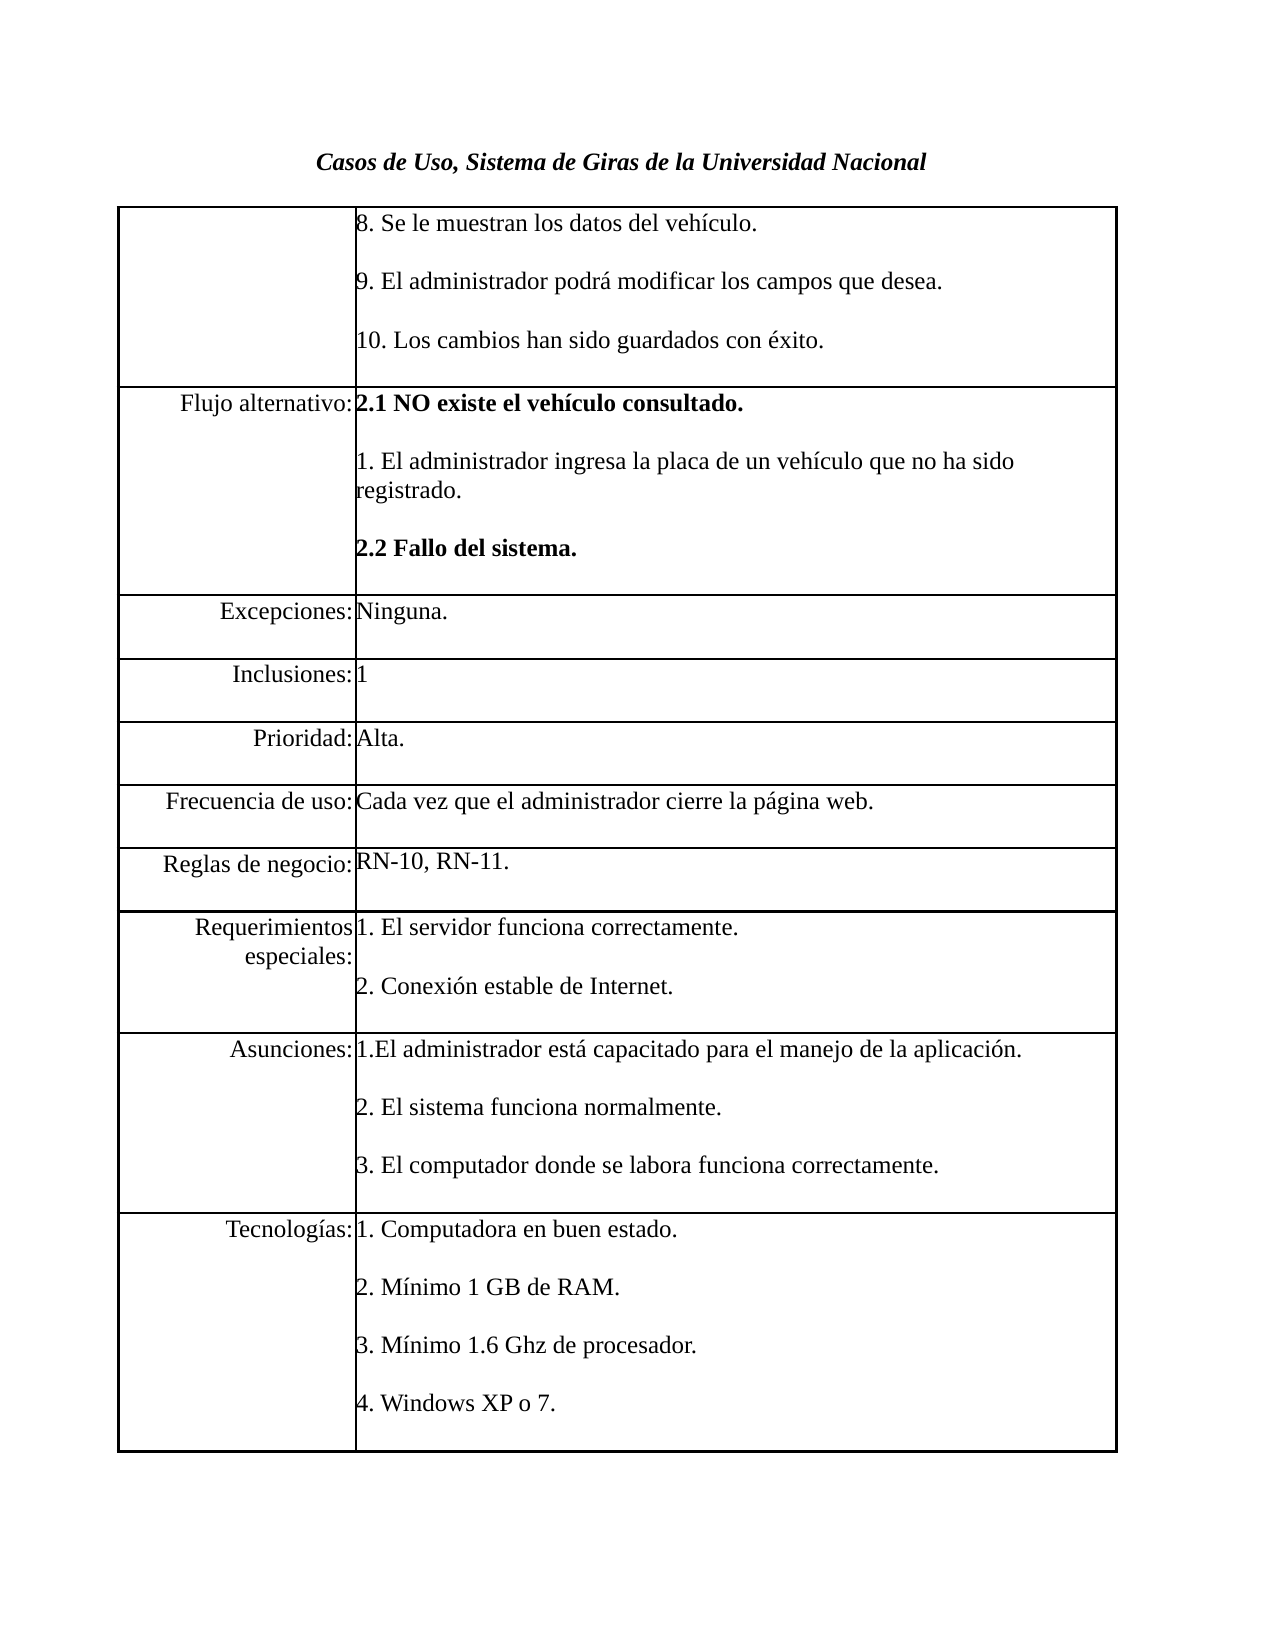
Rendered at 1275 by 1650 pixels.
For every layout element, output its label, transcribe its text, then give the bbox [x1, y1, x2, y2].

table_cell Excepciones: [120, 596, 355, 657]
table_cell 1 [357, 660, 1115, 721]
table_cell RN-10, RN-11. [357, 849, 1115, 910]
table_cell [120, 208, 355, 386]
table_cell Inclusiones: [120, 660, 355, 721]
table_cell Requerimientos especiales: [120, 913, 355, 1032]
table_cell Tecnologías: [120, 1214, 355, 1449]
table_cell 1. Computadora en buen estado. 2. Mínimo 1 GB de RAM. 3. Mínimo 1.6 Ghz de procesador. 4. Windows XP o 7. [357, 1214, 1115, 1449]
table_cell Cada vez que el administrador cierre la página web. [357, 786, 1115, 847]
table_cell Asunciones: [120, 1034, 355, 1212]
table_cell Alta. [357, 723, 1115, 784]
table_cell 8. Se le muestran los datos del vehículo. 9. El administrador podrá modificar los campos que desea. 10. Los cambios han sido guardados con éxito. [357, 208, 1115, 386]
table_cell 2.1 NO existe el vehículo consultado. 1. El administrador ingresa la placa de un vehículo que no ha sido registrado. 2.2 Fallo del sistema. [357, 388, 1115, 594]
table_cell Ninguna. [357, 596, 1115, 657]
table_cell 1. El servidor funciona correctamente. 2. Conexión estable de Internet. [357, 913, 1115, 1032]
table_cell 1.El administrador está capacitado para el manejo de la aplicación. 2. El sistema funciona normalmente. 3. El computador donde se labora funciona correctamente. [357, 1034, 1115, 1212]
table_cell Reglas de negocio: [120, 849, 355, 910]
table_cell Flujo alternativo: [120, 388, 355, 594]
table_cell Prioridad: [120, 723, 355, 784]
table_cell Frecuencia de uso: [120, 786, 355, 847]
